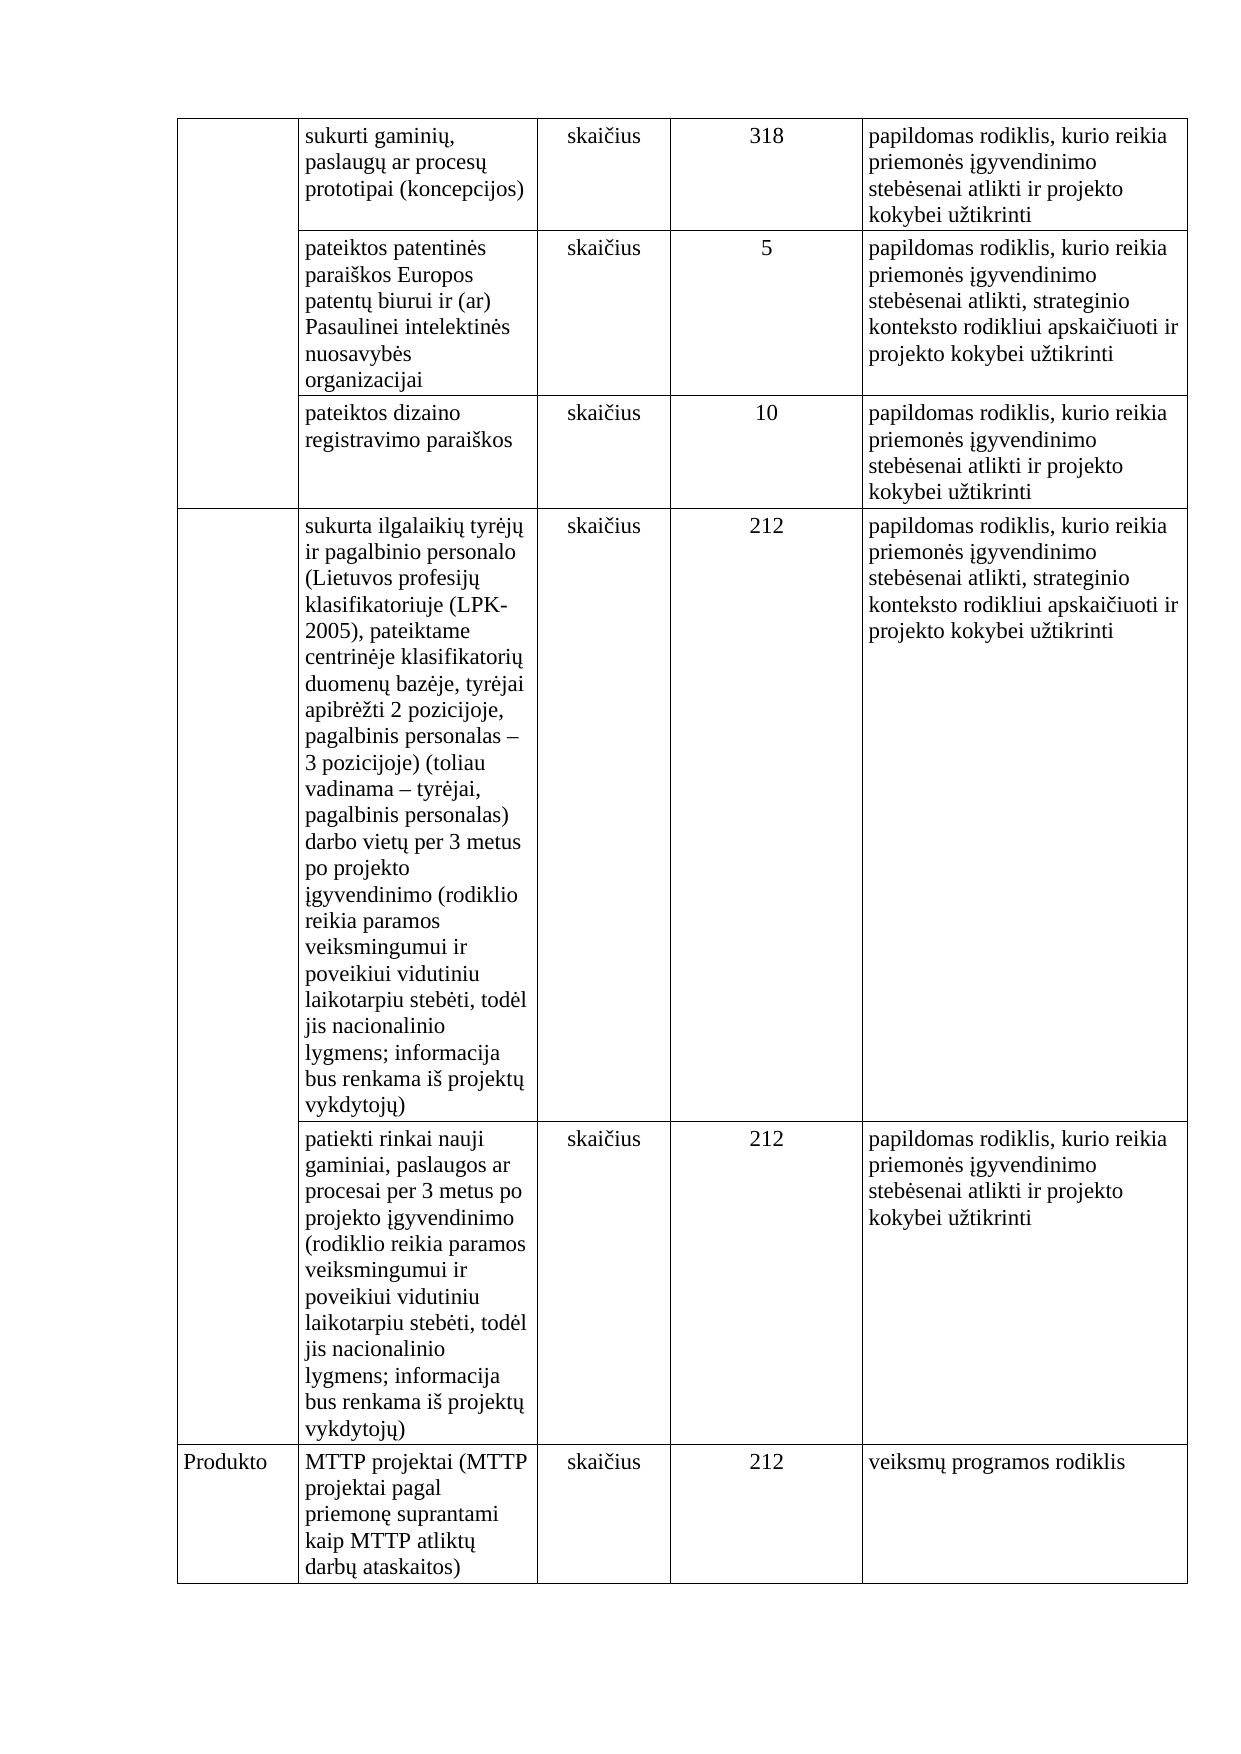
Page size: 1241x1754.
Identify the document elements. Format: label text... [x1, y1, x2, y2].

table_cell [178, 1121, 298, 1444]
table_cell skaičius [538, 1445, 670, 1582]
table_cell [178, 119, 298, 395]
table_cell [178, 509, 298, 1121]
table_cell pateiktos dizaino registravimo paraiškos [299, 396, 537, 508]
table_cell skaičius [538, 231, 670, 395]
table_cell sukurta ilgalaikių tyrėjų ir pagalbinio personalo (Lietuvos profesijų klasifikatoriuje (LPK-2005), pateiktame centrinėje klasifikatorių duomenų bazėje, tyrėjai apibrėžti 2 pozicijoje, pagalbinis personalas – 3 pozicijoje) (toliau vadinama – tyrėjai, pagalbinis personalas) darbo vietų per 3 metus po projekto įgyvendinimo (rodiklio reikia paramos veiksmingumui ir poveikiui vidutiniu laikotarpiu stebėti, todėl jis nacionalinio lygmens; informacija bus renkama iš projektų vykdytojų) [299, 509, 537, 1121]
table_cell skaičius [538, 1122, 670, 1444]
table_cell pateiktos patentinės paraiškos Europos patentų biurui ir (ar) Pasaulinei intelektinės nuosavybės organizacijai [299, 231, 537, 395]
table_cell sukurti gaminių, paslaugų ar procesų prototipai (koncepcijos) [299, 119, 537, 230]
table_cell patiekti rinkai nauji gaminiai, paslaugos ar procesai per 3 metus po projekto įgyvendinimo (rodiklio reikia paramos veiksmingumui ir poveikiui vidutiniu laikotarpiu stebėti, todėl jis nacionalinio lygmens; informacija bus renkama iš projektų vykdytojų) [299, 1122, 537, 1444]
table_cell 212 [671, 1122, 862, 1444]
table_cell 10 [671, 396, 862, 508]
table_cell Produkto [178, 1445, 298, 1582]
table_cell skaičius [538, 119, 670, 230]
table_cell skaičius [538, 509, 670, 1121]
table_cell papildomas rodiklis, kurio reikia priemonės įgyvendinimo stebėsenai atlikti, strateginio konteksto rodikliui apskaičiuoti ir projekto kokybei užtikrinti [863, 231, 1187, 395]
table_cell veiksmų programos rodiklis [863, 1445, 1187, 1582]
table_cell papildomas rodiklis, kurio reikia priemonės įgyvendinimo stebėsenai atlikti ir projekto kokybei užtikrinti [863, 396, 1187, 508]
table_cell papildomas rodiklis, kurio reikia priemonės įgyvendinimo stebėsenai atlikti, strateginio konteksto rodikliui apskaičiuoti ir projekto kokybei užtikrinti [863, 509, 1187, 1121]
table_cell 212 [671, 509, 862, 1121]
table_cell [178, 395, 298, 508]
table_cell 212 [671, 1445, 862, 1582]
table_cell papildomas rodiklis, kurio reikia priemonės įgyvendinimo stebėsenai atlikti ir projekto kokybei užtikrinti [863, 119, 1187, 230]
table_cell papildomas rodiklis, kurio reikia priemonės įgyvendinimo stebėsenai atlikti ir projekto kokybei užtikrinti [863, 1122, 1187, 1444]
table_cell skaičius [538, 396, 670, 508]
table_cell 5 [671, 231, 862, 395]
table_cell 318 [671, 119, 862, 230]
table_cell MTTP projektai (MTTP projektai pagal priemonę suprantami kaip MTTP atliktų darbų ataskaitos) [299, 1445, 537, 1582]
